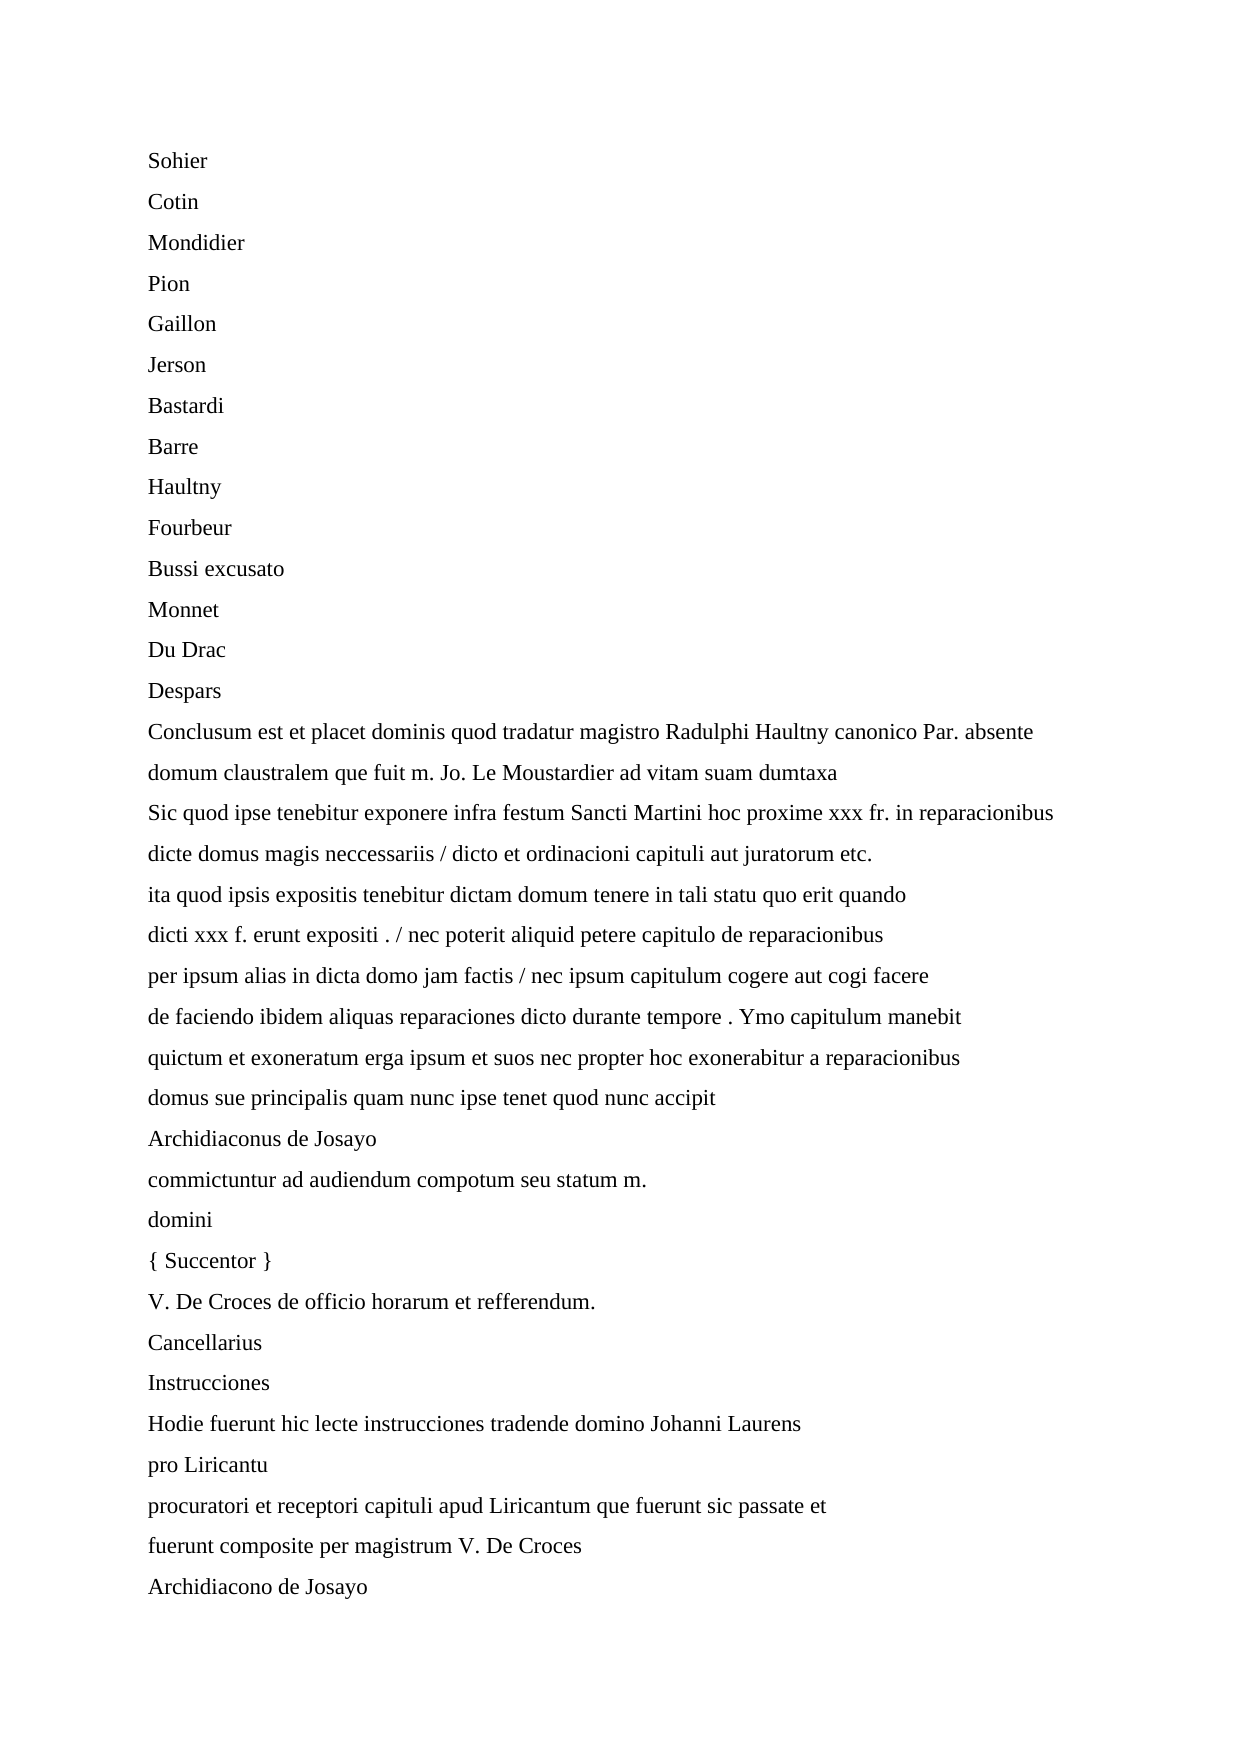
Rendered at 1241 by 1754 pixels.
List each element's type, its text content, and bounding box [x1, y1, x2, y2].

text procuratori et receptori capituli apud Liricantum que fuerunt sic passate et [148, 1492, 1093, 1518]
text Gaillon [148, 311, 1093, 337]
text Jerson [148, 351, 1093, 378]
text Du Drac [148, 636, 1093, 663]
text commictuntur ad audiendum compotum seu statum m. [148, 1166, 1093, 1192]
text Sohier [148, 148, 1093, 174]
text Instrucciones [148, 1369, 1093, 1396]
text Sic quod ipse tenebitur exponere infra festum Sancti Martini hoc proxime xxx fr. in reparacionibus [148, 799, 1093, 826]
text de faciendo ibidem aliquas reparaciones dicto durante tempore . Ymo capitulum manebit [148, 1003, 1093, 1029]
text Pion [148, 270, 1093, 296]
text domini [148, 1207, 1093, 1233]
text fuerunt composite per magistrum V. De Croces [148, 1532, 1093, 1559]
text ita quod ipsis expositis tenebitur dictam domum tenere in tali statu quo erit quando [148, 881, 1093, 907]
text Fourbeur [148, 514, 1093, 541]
text Bussi excusato [148, 555, 1093, 581]
text quictum et exoneratum erga ipsum et suos nec propter hoc exonerabitur a reparacionibus [148, 1044, 1093, 1070]
text Archidiacono de Josayo [148, 1573, 1093, 1599]
text Bastardi [148, 392, 1093, 418]
text Cancellarius [148, 1329, 1093, 1355]
text Despars [148, 677, 1093, 703]
text domus sue principalis quam nunc ipse tenet quod nunc accipit [148, 1084, 1093, 1111]
text V. De Croces de officio horarum et refferendum. [148, 1288, 1093, 1314]
text Hodie fuerunt hic lecte instrucciones tradende domino Johanni Laurens [148, 1410, 1093, 1437]
text domum claustralem que fuit m. Jo. Le Moustardier ad vitam suam dumtaxa [148, 758, 1093, 785]
text Monnet [148, 596, 1093, 622]
text Archidiaconus de Josayo [148, 1125, 1093, 1151]
text Conclusum est et placet dominis quod tradatur magistro Radulphi Haultny canonico Par. absente [148, 718, 1093, 744]
text Mondidier [148, 229, 1093, 255]
text Cotin [148, 188, 1093, 215]
text { Succentor } [148, 1247, 1093, 1274]
text Barre [148, 433, 1093, 459]
text dicte domus magis neccessariis / dicto et ordinacioni capituli aut juratorum etc. [148, 840, 1093, 866]
text dicti xxx f. erunt expositi . / nec poterit aliquid petere capitulo de reparacionibus [148, 921, 1093, 948]
text pro Liricantu [148, 1451, 1093, 1477]
text Haultny [148, 473, 1093, 500]
text per ipsum alias in dicta domo jam factis / nec ipsum capitulum cogere aut cogi facere [148, 962, 1093, 988]
